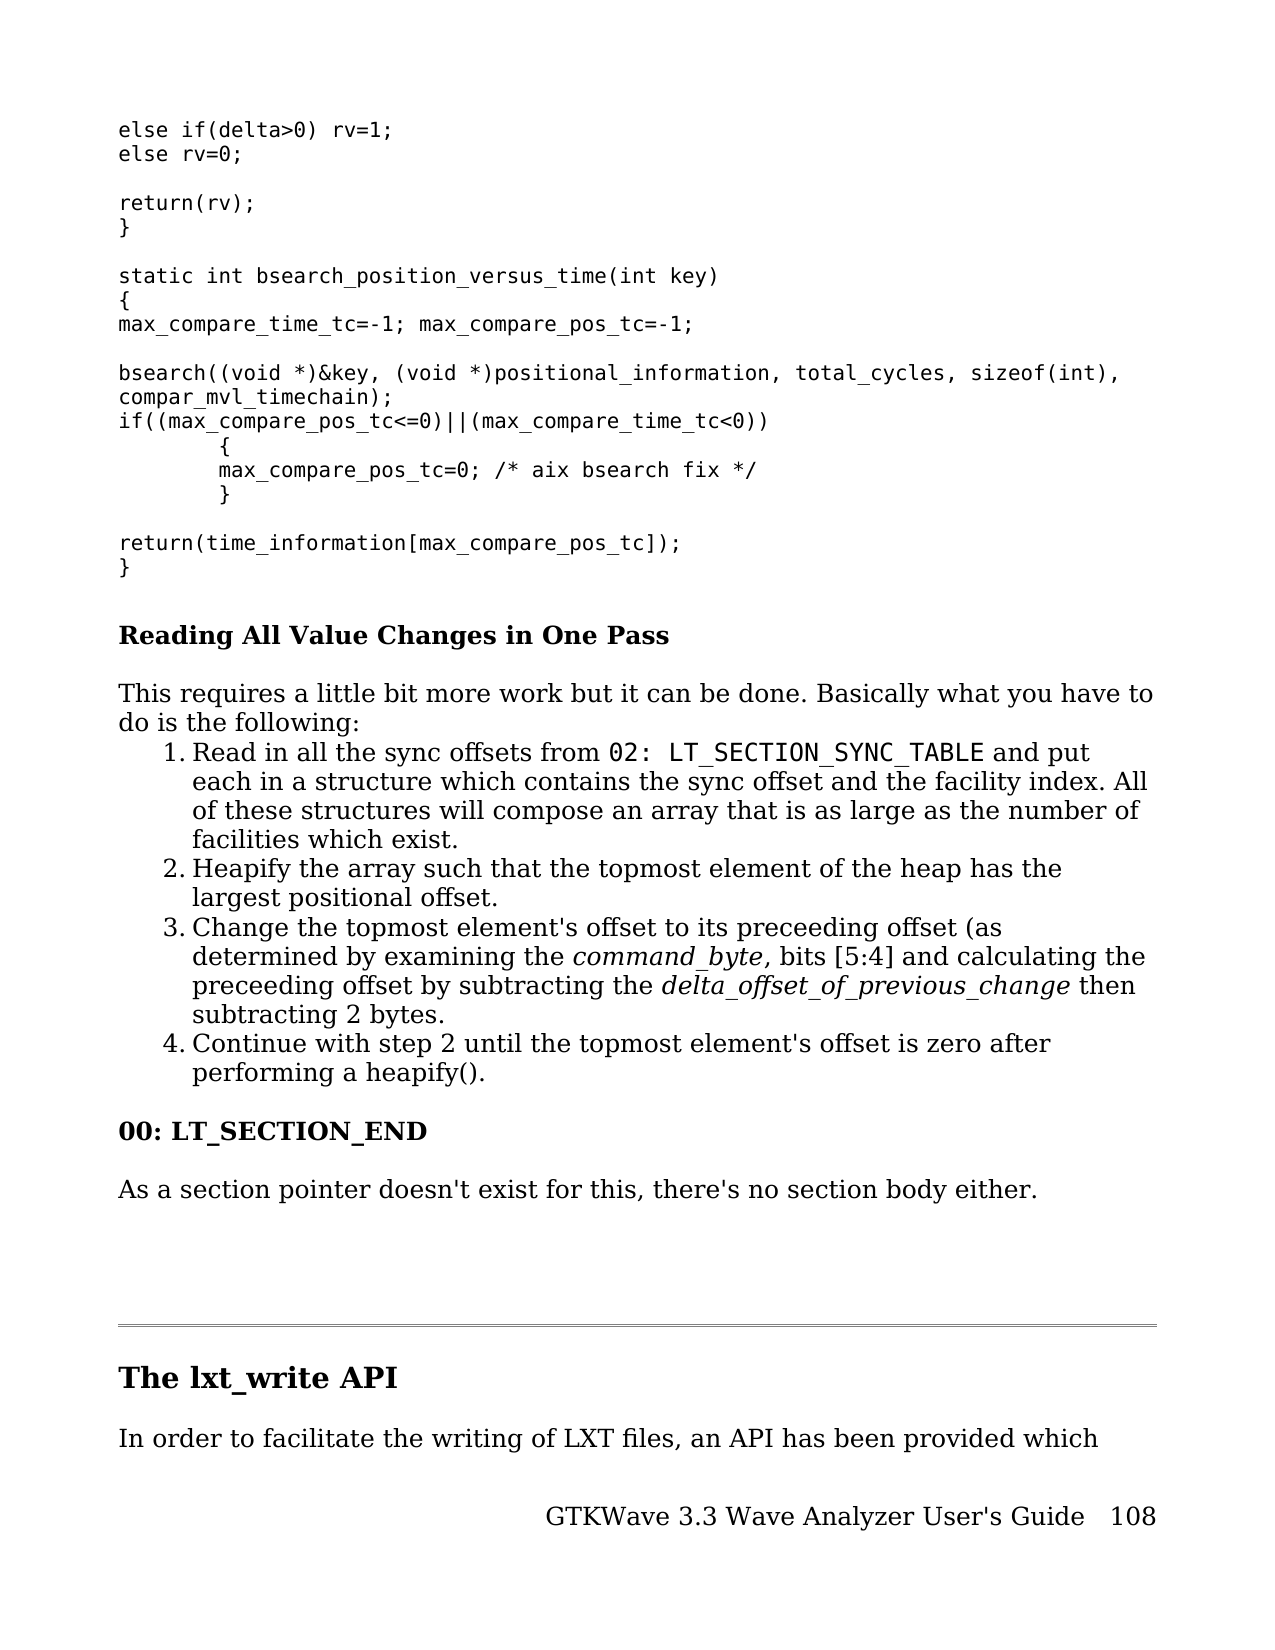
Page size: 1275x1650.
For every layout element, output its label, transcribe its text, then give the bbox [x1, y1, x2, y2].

list Continue with step 2 until the topmost element's offset is zero after performing a heapify(). [162, 1029, 1157, 1088]
text Reading All Value Changes in One Pass This requires a little bit more work but it can be done. Basically what you have to do is the following: [118, 621, 1157, 738]
list Change the topmost element's offset to its preceeding offset (as determined by examining the command_byte, bits [5:4] and calculating the preceeding offset by subtracting the delta_offset_of_previous_change then subtracting 2 bytes. [162, 913, 1157, 1029]
text 00: LT_SECTION_END As a section pointer doesn't exist for this, there's no section body either. [118, 1088, 1157, 1205]
text The lxt_write API [118, 1361, 1157, 1395]
text In order to facilitate the writing of LXT files, an API has been provided which [118, 1395, 1157, 1453]
list Heapify the array such that the topmost element of the heap has the largest positional offset. [162, 854, 1157, 913]
text else if(delta>0) rv=1; else rv=0; return(rv); } static int bsearch_position_versus_time(int key) { max_compare_time_tc=-1; max_compare_pos_tc=-1; bsearch((void *)&key, (void *)positional_information, total_cycles, sizeof(int), compar_mvl_timechain); if((max_compare_pos_tc<=0)||(max_compare_time_tc<0)) { max_compare_pos_tc=0; /* aix bsearch fix */ } return(time_information[max_compare_pos_tc]); } [118, 118, 1157, 579]
list Read in all the sync offsets from 02: LT_SECTION_SYNC_TABLE and put each in a structure which contains the sync offset and the facility index. All of these structures will compose an array that is as large as the number of facilities which exist. [162, 738, 1157, 854]
